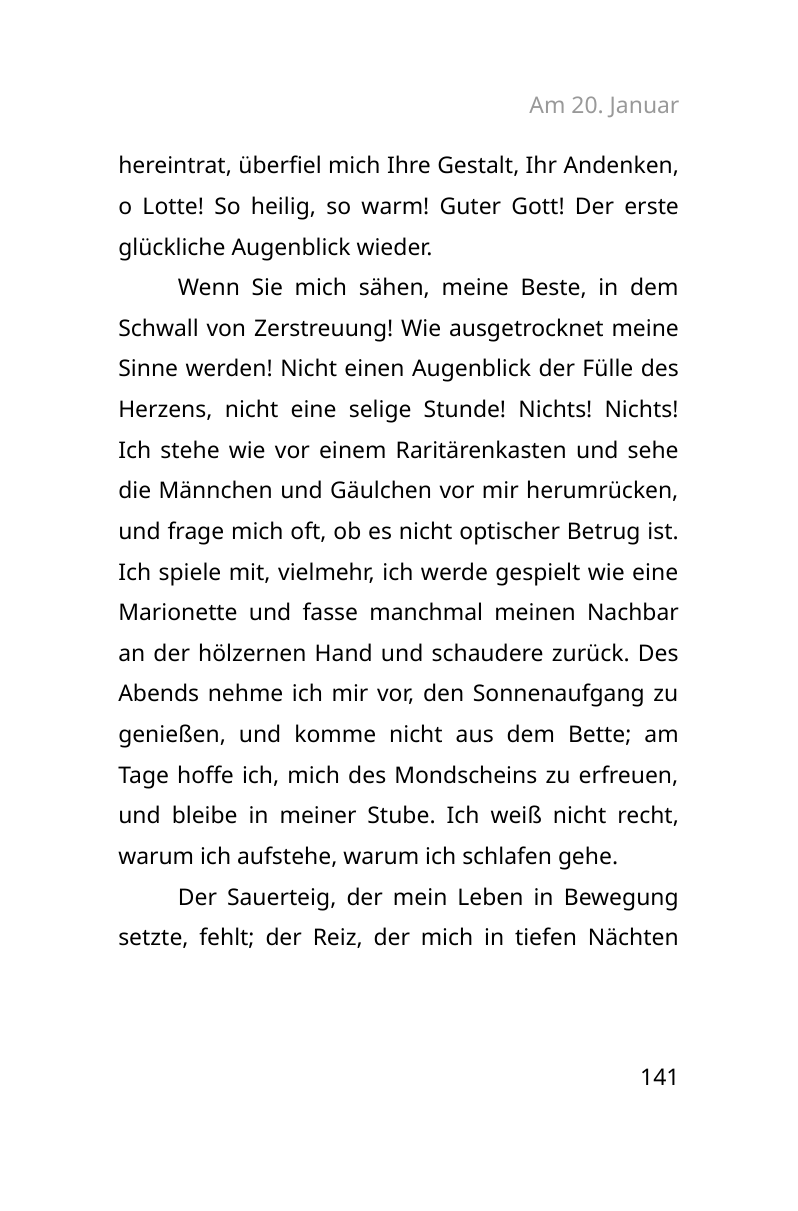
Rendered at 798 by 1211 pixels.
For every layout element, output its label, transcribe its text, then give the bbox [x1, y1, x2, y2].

text Wenn Sie mich sähen, meine Beste, in dem Schwall von Zerstreuung! Wie ausgetrocknet meine Sinne werden! Nicht einen Augenblick der Fülle des Herzens, nicht eine selige Stunde! Nichts! Nichts! Ich stehe wie vor einem Raritärenkasten und sehe die Männchen und Gäulchen vor mir herumrücken, und frage mich oft, ob es nicht optischer Betrug ist. Ich spiele mit, vielmehr, ich werde gespielt wie eine Marionette und fasse manchmal meinen Nachbar an der hölzernen Hand und schaudere zurück. Des Abends nehme ich mir vor, den Sonnenaufgang zu genießen, und komme nicht aus dem Bette; am Tage hoffe ich, mich des Mondscheins zu erfreuen, und bleibe in meiner Stube. Ich weiß nicht recht, warum ich aufstehe, warum ich schlafen gehe. [118, 271, 679, 871]
text Der Sauerteig, der mein Leben in Bewegung setzte, fehlt; der Reiz, der mich in tiefen Nächten [118, 881, 679, 952]
text hereintrat, überfiel mich Ihre Gestalt, Ihr Andenken, o Lotte! So heilig, so warm! Guter Gott! Der erste glückliche Augenblick wieder. [118, 149, 679, 262]
